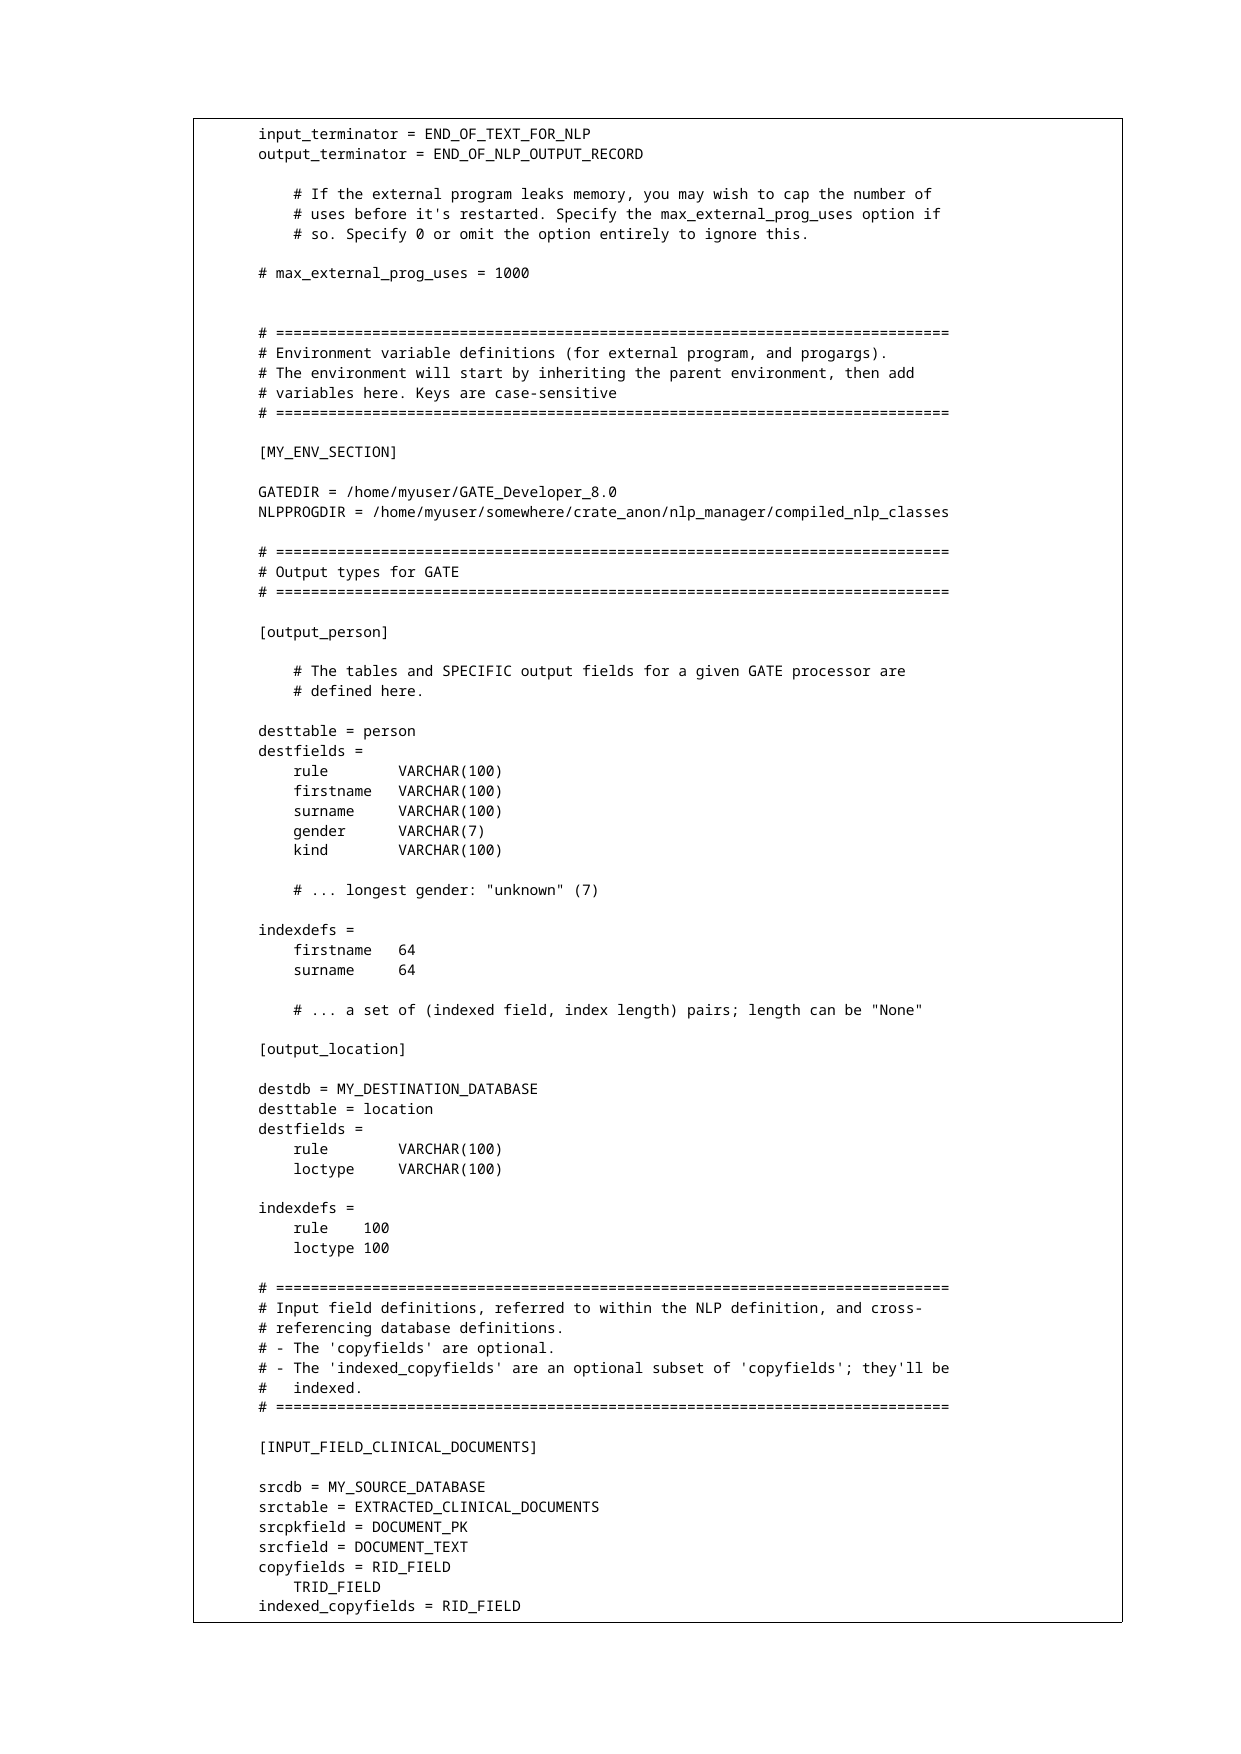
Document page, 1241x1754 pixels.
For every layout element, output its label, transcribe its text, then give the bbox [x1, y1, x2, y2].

table_header input_terminator = END_OF_TEXT_FOR_NLP output_terminator = END_OF_NLP_OUTPUT_RECORD # If the external program leaks memory, you may wish to cap the number of # uses before it's restarted. Specify the max_external_prog_uses option if # so. Specify 0 or omit the option entirely to ignore this. # max_external_prog_uses = 1000 # ============================================================================= # Environment variable definitions (for external program, and progargs). # The environment will start by inheriting the parent environment, then add # variables here. Keys are case-sensitive # ============================================================================= [MY_ENV_SECTION] GATEDIR = /home/myuser/GATE_Developer_8.0 NLPPROGDIR = /home/myuser/somewhere/crate_anon/nlp_manager/compiled_nlp_classes # ============================================================================= # Output types for GATE # ============================================================================= [output_person] # The tables and SPECIFIC output fields for a given GATE processor are # defined here. desttable = person destfields = rule VARCHAR(100) firstname VARCHAR(100) surname VARCHAR(100) gender VARCHAR(7) kind VARCHAR(100) # ... longest gender: "unknown" (7) indexdefs = firstname 64 surname 64 # ... a set of (indexed field, index length) pairs; length can be "None" [output_location] destdb = MY_DESTINATION_DATABASE desttable = location destfields = rule VARCHAR(100) loctype VARCHAR(100) indexdefs = rule 100 loctype 100 # ============================================================================= # Input field definitions, referred to within the NLP definition, and cross- # referencing database definitions. # - The 'copyfields' are optional. # - The 'indexed_copyfields' are an optional subset of 'copyfields'; they'll be # indexed. # ============================================================================= [INPUT_FIELD_CLINICAL_DOCUMENTS] srcdb = MY_SOURCE_DATABASE srctable = EXTRACTED_CLINICAL_DOCUMENTS srcpkfield = DOCUMENT_PK srcfield = DOCUMENT_TEXT copyfields = RID_FIELD TRID_FIELD indexed_copyfields = RID_FIELD [194, 119, 1122, 1622]
